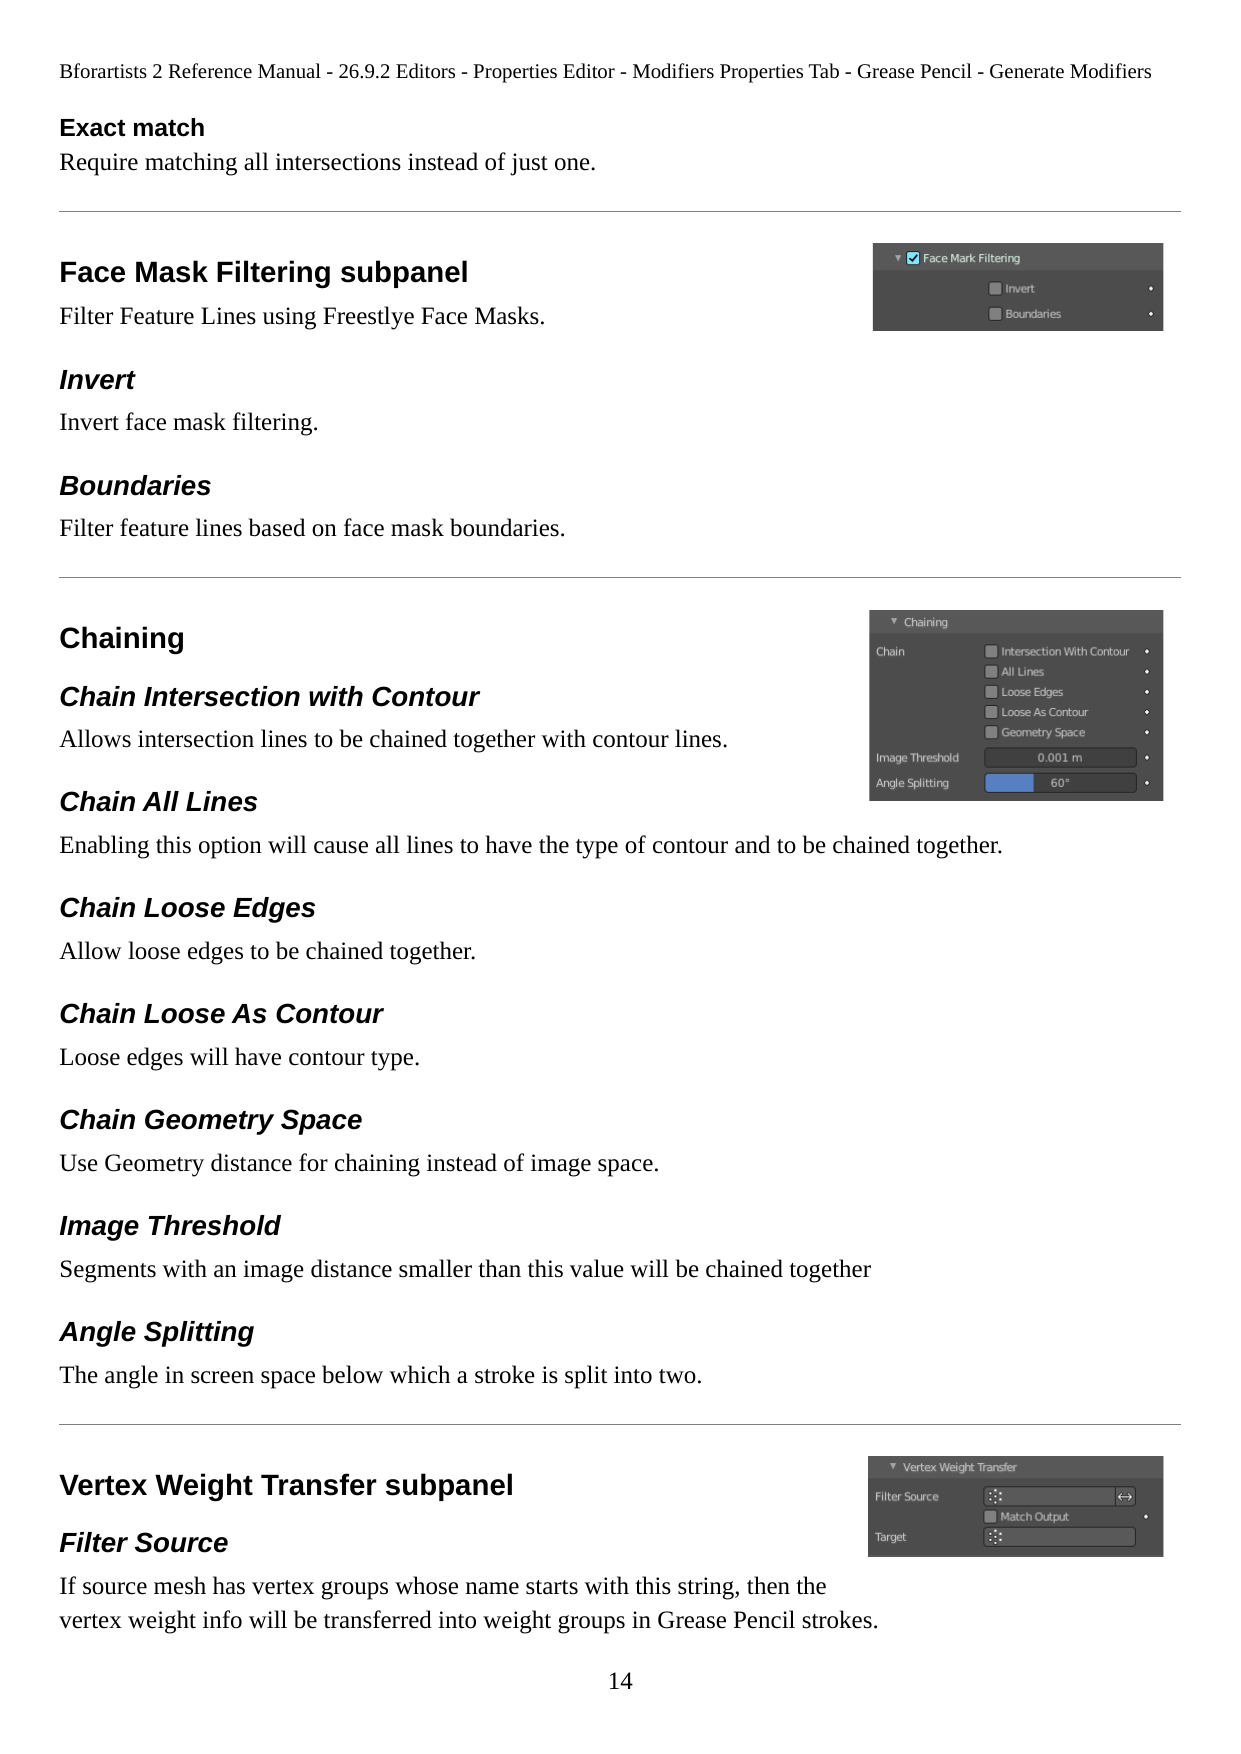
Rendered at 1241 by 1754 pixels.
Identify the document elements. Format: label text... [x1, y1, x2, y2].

subtitle Invert [59, 363, 1181, 395]
text Allow loose edges to be chained together. [59, 936, 1181, 965]
text Segments with an image distance smaller than this value will be chained together [59, 1254, 1181, 1283]
picture [868, 1456, 1164, 1557]
subtitle Filter Source [59, 1526, 1181, 1558]
text Require matching all intersections instead of just one. [59, 147, 1181, 176]
subtitle Boundaries [59, 469, 1181, 501]
picture [869, 610, 1164, 801]
text If source mesh has vertex groups whose name starts with this string, then the vertex weight info will be transferred into weight groups in Grease Pencil strokes. [59, 1571, 1181, 1634]
text The angle in screen space below which a stroke is split into two. [59, 1360, 1181, 1389]
text Enabling this option will cause all lines to have the type of contour and to be chained together. [59, 830, 1181, 859]
subtitle Chain Loose Edges [59, 892, 1181, 924]
subtitle Image Threshold [59, 1209, 1181, 1241]
subtitle [1164, 621, 1181, 655]
text Allows intersection lines to be chained together with contour lines. [59, 724, 869, 753]
subtitle Chain All Lines [59, 786, 1181, 818]
text Invert face mask filtering. [59, 407, 1181, 436]
subtitle Angle Splitting [59, 1316, 1181, 1347]
subtitle Chaining [59, 621, 869, 655]
text Filter feature lines based on face mask boundaries. [59, 513, 1181, 542]
subtitle Chain Loose As Contour [59, 998, 1181, 1029]
picture [872, 243, 1164, 331]
text Loose edges will have contour type. [59, 1042, 1181, 1071]
text Filter Feature Lines using Freestlye Face Masks. [59, 301, 872, 330]
subtitle Face Mask Filtering subpanel [59, 255, 872, 289]
subtitle Chain Intersection with Contour [59, 680, 869, 712]
text Use Geometry distance for chaining instead of image space. [59, 1148, 1181, 1177]
subtitle Chain Geometry Space [59, 1104, 1181, 1136]
subtitle Vertex Weight Transfer subpanel [59, 1468, 868, 1501]
subtitle [1164, 255, 1181, 289]
subtitle Exact match [59, 113, 1181, 141]
